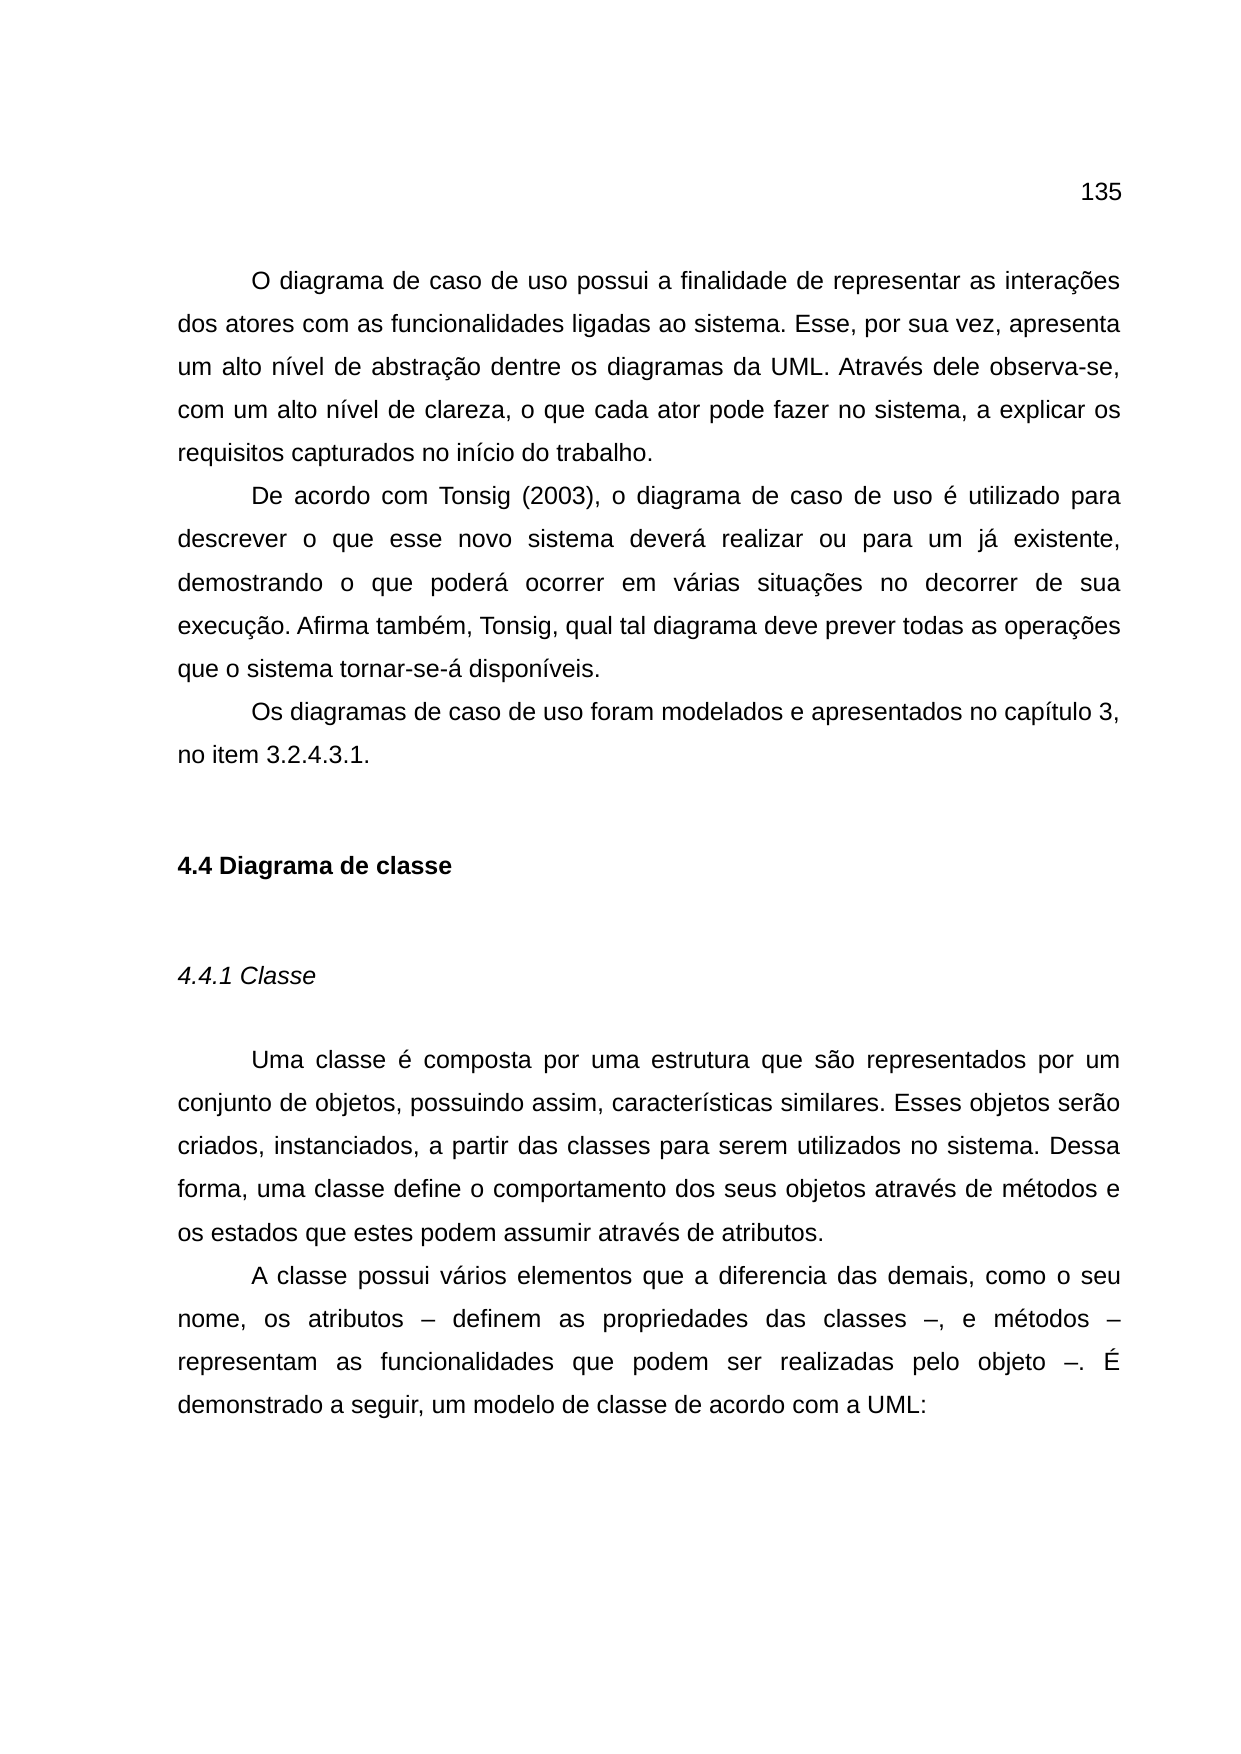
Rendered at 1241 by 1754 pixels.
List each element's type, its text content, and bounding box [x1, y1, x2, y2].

text O diagrama de caso de uso possui a finalidade de representar as interações dos atores com as funcionalidades ligadas ao sistema. Esse, por sua vez, apresenta um alto nível de abstração dentre os diagramas da UML. Através dele observa-se, com um alto nível de clareza, o que cada ator pode fazer no sistema, a explicar os requisitos capturados no início do trabalho. [177, 266, 1122, 467]
text De acordo com Tonsig (2003), o diagrama de caso de uso é utilizado para descrever o que esse novo sistema deverá realizar ou para um já existente, demostrando o que poderá ocorrer em várias situações no decorrer de sua execução. Afirma também, Tonsig, qual tal diagrama deve prever todas as operações que o sistema tornar-se-á disponíveis. [177, 481, 1122, 683]
subtitle 4.4 Diagrama de classe [177, 851, 1122, 880]
text Uma classe é composta por uma estrutura que são representados por um conjunto de objetos, possuindo assim, características similares. Esses objetos serão criados, instanciados, a partir das classes para serem utilizados no sistema. Dessa forma, uma classe define o comportamento dos seus objetos através de métodos e os estados que estes podem assumir através de atributos. [177, 1045, 1122, 1246]
subtitle 4.4.1 Classe [177, 961, 1122, 989]
text Os diagramas de caso de uso foram modelados e apresentados no capítulo 3, no item 3.2.4.3.1. [177, 697, 1122, 769]
text A classe possui vários elementos que a diferencia das demais, como o seu nome, os atributos – definem as propriedades das classes –, e métodos – representam as funcionalidades que podem ser realizadas pelo objeto –. É demonstrado a seguir, um modelo de classe de acordo com a UML: [177, 1261, 1122, 1419]
